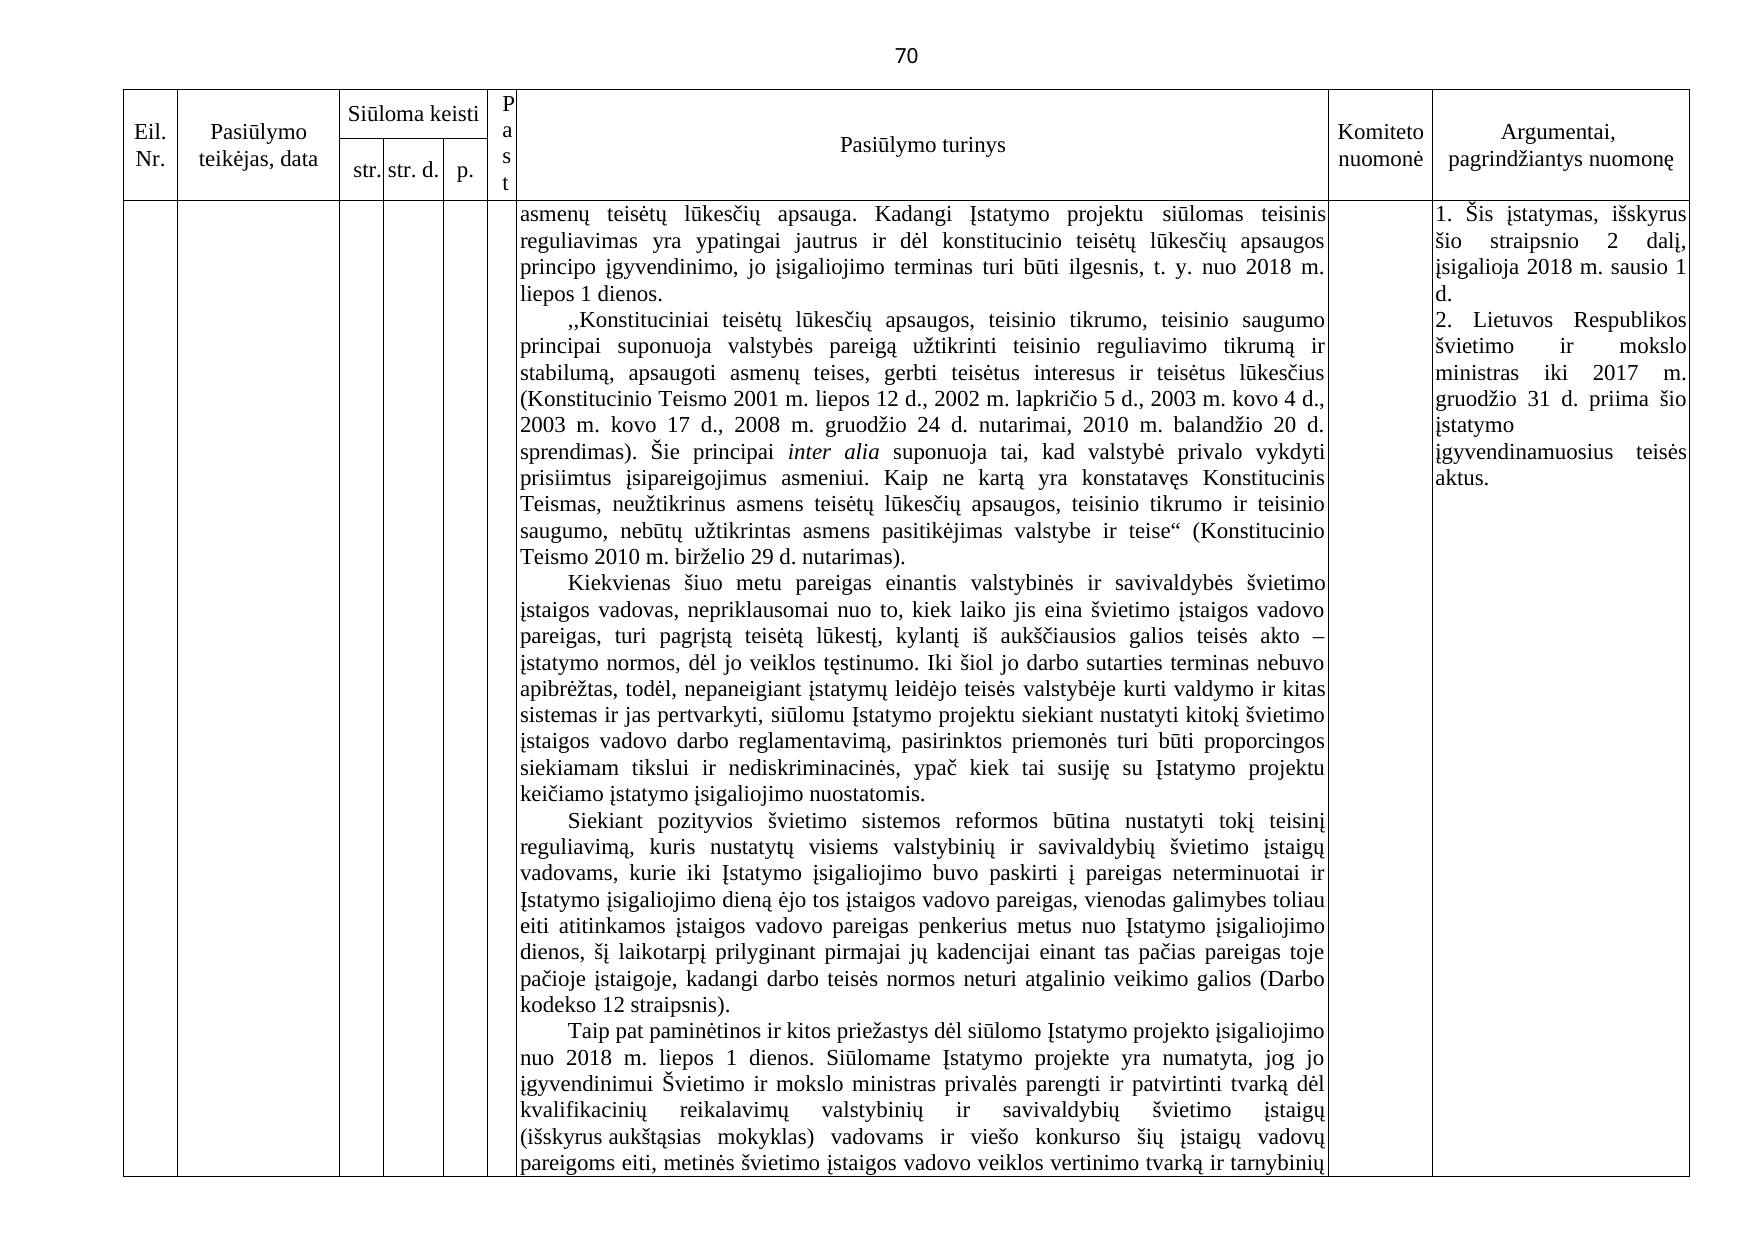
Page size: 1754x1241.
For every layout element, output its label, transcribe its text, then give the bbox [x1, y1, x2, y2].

table_cell [340, 201, 383, 1176]
table_header Komiteto nuomonė [1329, 90, 1432, 199]
table_cell str. [340, 139, 383, 199]
table_cell 1. Šis įstatymas, išskyrus šio straipsnio 2 dalį, įsigalioja 2018 m. sausio 1 d. 2. Lietuvos Respublikos švietimo ir mokslo ministras iki 2017 m. gruodžio 31 d. priima šio įstatymo įgyvendinamuosius teisės aktus. [1433, 201, 1689, 1176]
table_cell [384, 201, 443, 1176]
table_header Argumentai, pagrindžiantys nuomonę [1433, 90, 1689, 199]
table_cell [124, 201, 177, 1176]
table_header Pastabos [488, 90, 516, 199]
table_header Siūloma keisti [340, 90, 487, 138]
table_cell [1329, 201, 1432, 1176]
table_cell asmenų teisėtų lūkesčių apsauga. Kadangi Įstatymo projektu siūlomas teisinis reguliavimas yra ypatingai jautrus ir dėl konstitucinio teisėtų lūkesčių apsaugos principo įgyvendinimo, jo įsigaliojimo terminas turi būti ilgesnis, t. y. nuo 2018 m. liepos 1 dienos. ,,Konstituciniai teisėtų lūkesčių apsaugos, teisinio tikrumo, teisinio saugumo principai suponuoja valstybės pareigą užtikrinti teisinio reguliavimo tikrumą ir stabilumą, apsaugoti asmenų teises, gerbti teisėtus interesus ir teisėtus lūkesčius (Konstitucinio Teismo 2001 m. liepos 12 d., 2002 m. lapkričio 5 d., 2003 m. kovo 4 d., 2003 m. kovo 17 d., 2008 m. gruodžio 24 d. nutarimai, 2010 m. balandžio 20 d. sprendimas). Šie principai inter alia suponuoja tai, kad valstybė privalo vykdyti prisiimtus įsipareigojimus asmeniui. Kaip ne kartą yra konstatavęs Konstitucinis Teismas, neužtikrinus asmens teisėtų lūkesčių apsaugos, teisinio tikrumo ir teisinio saugumo, nebūtų užtikrintas asmens pasitikėjimas valstybe ir teise“ (Konstitucinio Teismo 2010 m. birželio 29 d. nutarimas). Kiekvienas šiuo metu pareigas einantis valstybinės ir savivaldybės švietimo įstaigos vadovas, nepriklausomai nuo to, kiek laiko jis eina švietimo įstaigos vadovo pareigas, turi pagrįstą teisėtą lūkestį, kylantį iš aukščiausios galios teisės akto – įstatymo normos, dėl jo veiklos tęstinumo. Iki šiol jo darbo sutarties terminas nebuvo apibrėžtas, todėl, nepaneigiant įstatymų leidėjo teisės valstybėje kurti valdymo ir kitas sistemas ir jas pertvarkyti, siūlomu Įstatymo projektu siekiant nustatyti kitokį švietimo įstaigos vadovo darbo reglamentavimą, pasirinktos priemonės turi būti proporcingos siekiamam tikslui ir nediskriminacinės, ypač kiek tai susiję su Įstatymo projektu keičiamo įstatymo įsigaliojimo nuostatomis. Siekiant pozityvios švietimo sistemos reformos būtina nustatyti tokį teisinį reguliavimą, kuris nustatytų visiems valstybinių ir savivaldybių švietimo įstaigų vadovams, kurie iki Įstatymo įsigaliojimo buvo paskirti į pareigas neterminuotai ir Įstatymo įsigaliojimo dieną ėjo tos įstaigos vadovo pareigas, vienodas galimybes toliau eiti atitinkamos įstaigos vadovo pareigas penkerius metus nuo Įstatymo įsigaliojimo dienos, šį laikotarpį prilyginant pirmajai jų kadencijai einant tas pačias pareigas toje pačioje įstaigoje, kadangi darbo teisės normos neturi atgalinio veikimo galios (Darbo kodekso 12 straipsnis). Taip pat paminėtinos ir kitos priežastys dėl siūlomo Įstatymo projekto įsigaliojimo nuo 2018 m. liepos 1 dienos. Siūlomame Įstatymo projekte yra numatyta, jog jo įgyvendinimui Švietimo ir mokslo ministras privalės parengti ir patvirtinti tvarką dėl kvalifikacinių reikalavimų valstybinių ir savivaldybių švietimo įstaigų (išskyrus aukštąsias mokyklas) vadovams ir viešo konkurso šių įstaigų vadovų pareigoms eiti, metinės švietimo įstaigos vadovo veiklos vertinimo tvarką ir tarnybinių [517, 201, 1328, 1176]
table_header Pasiūlymo turinys [517, 90, 1328, 199]
table_cell [178, 201, 339, 1176]
table_cell [488, 201, 516, 1176]
table_cell p. [444, 139, 487, 199]
table_cell str. d. [384, 139, 443, 199]
table_header Eil. Nr. [124, 90, 177, 199]
table_header Pasiūlymo teikėjas, data [178, 90, 339, 199]
table_cell [444, 201, 487, 1176]
